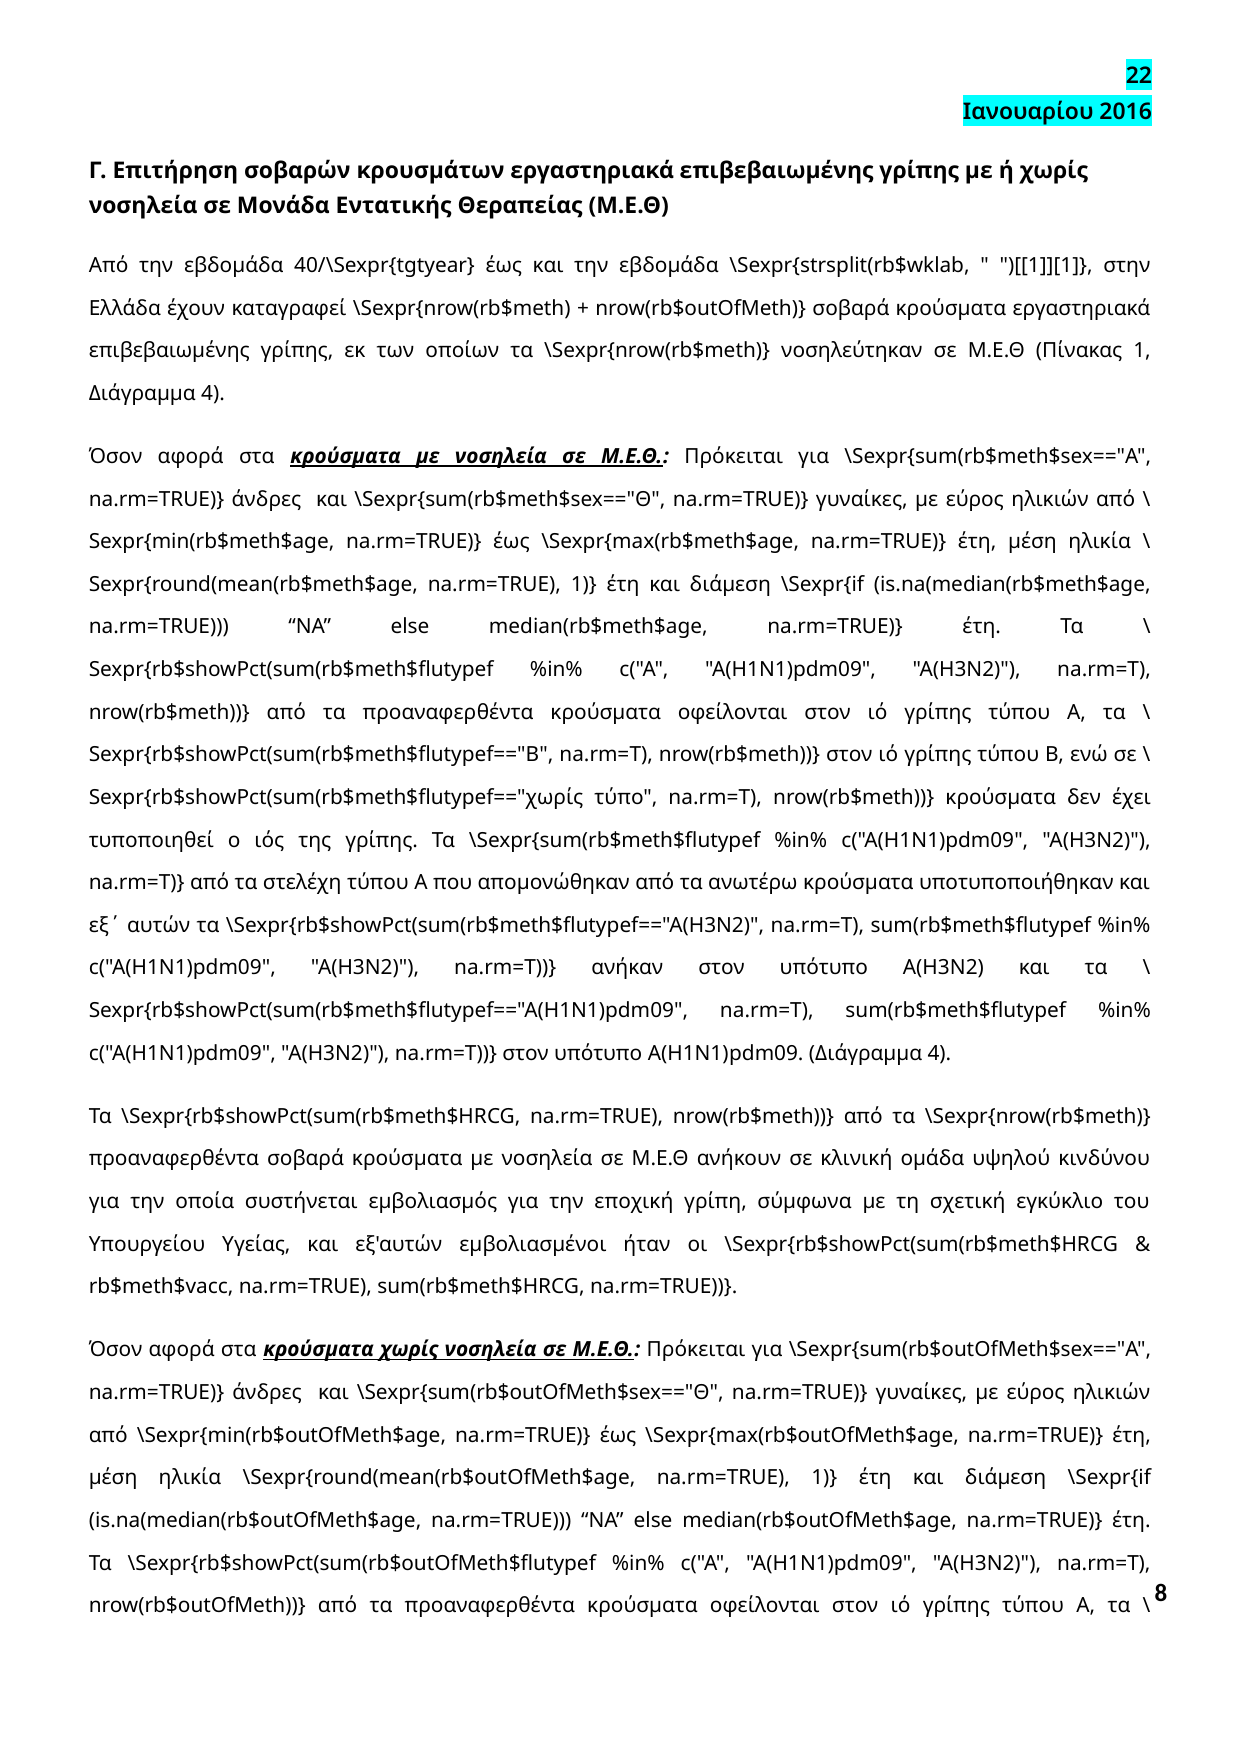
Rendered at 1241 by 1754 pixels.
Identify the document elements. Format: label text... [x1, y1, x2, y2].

text Τα \Sexpr{rb$showPct(sum(rb$meth$HRCG, na.rm=TRUE), nrow(rb$meth))} από τα \Sexpr{nrow(rb$meth)} προαναφερθέντα σοβαρά κρούσματα με νοσηλεία σε Μ.Ε.Θ ανήκουν σε κλινική ομάδα υψηλού κινδύνου για την οποία συστήνεται εμβολιασμός για την εποχική γρίπη, σύμφωνα με τη σχετική εγκύκλιο του Υπουργείου Υγείας, και εξ'αυτών εμβολιασμένοι ήταν οι \Sexpr{rb$showPct(sum(rb$meth$HRCG & rb$meth$vacc, na.rm=TRUE), sum(rb$meth$HRCG, na.rm=TRUE))}. [88, 1101, 1152, 1300]
text Όσον αφορά στα κρούσματα με νοσηλεία σε Μ.Ε.Θ.: Πρόκειται για \Sexpr{sum(rb$meth$sex=="Α", na.rm=TRUE)} άνδρες και \Sexpr{sum(rb$meth$sex=="Θ", na.rm=TRUE)} γυναίκες, με εύρος ηλικιών από \Sexpr{min(rb$meth$age, na.rm=TRUE)} έως \Sexpr{max(rb$meth$age, na.rm=TRUE)} έτη, μέση ηλικία \Sexpr{round(mean(rb$meth$age, na.rm=TRUE), 1)} έτη και διάμεση \Sexpr{if (is.na(median(rb$meth$age, na.rm=TRUE))) “NA” else median(rb$meth$age, na.rm=TRUE)} έτη. Τα \Sexpr{rb$showPct(sum(rb$meth$flutypef %in% c("A", "A(H1N1)pdm09", "A(H3N2)"), na.rm=T), nrow(rb$meth))} από τα προαναφερθέντα κρούσματα οφείλονται στον ιό γρίπης τύπου Α, τα \Sexpr{rb$showPct(sum(rb$meth$flutypef=="B", na.rm=T), nrow(rb$meth))} στον ιό γρίπης τύπου Β, ενώ σε \Sexpr{rb$showPct(sum(rb$meth$flutypef=="χωρίς τύπο", na.rm=T), nrow(rb$meth))} κρούσματα δεν έχει τυποποιηθεί ο ιός της γρίπης. Τα \Sexpr{sum(rb$meth$flutypef %in% c("A(H1N1)pdm09", "A(H3N2)"), na.rm=T)} από τα στελέχη τύπου Α που απομονώθηκαν από τα ανωτέρω κρούσματα υποτυποποιήθηκαν και εξ΄ αυτών τα \Sexpr{rb$showPct(sum(rb$meth$flutypef=="A(H3N2)", na.rm=T), sum(rb$meth$flutypef %in% c("A(H1N1)pdm09", "A(H3N2)"), na.rm=T))} ανήκαν στον υπότυπο Α(Η3Ν2) και τα \Sexpr{rb$showPct(sum(rb$meth$flutypef=="A(H1N1)pdm09", na.rm=T), sum(rb$meth$flutypef %in% c("A(H1N1)pdm09", "A(H3N2)"), na.rm=T))} στον υπότυπο Α(Η1Ν1)pdm09. (Διάγραμμα 4). [88, 441, 1152, 1066]
subtitle Γ. Επιτήρηση σοβαρών κρουσμάτων εργαστηριακά επιβεβαιωμένης γρίπης με ή χωρίς νοσηλεία σε Μονάδα Εντατικής Θεραπείας (Μ.Ε.Θ) [88, 153, 1152, 221]
text Όσον αφορά στα κρούσματα χωρίς νοσηλεία σε Μ.Ε.Θ.: Πρόκειται για \Sexpr{sum(rb$outOfMeth$sex=="Α", na.rm=TRUE)} άνδρες και \Sexpr{sum(rb$outOfMeth$sex=="Θ", na.rm=TRUE)} γυναίκες, με εύρος ηλικιών από \Sexpr{min(rb$outOfMeth$age, na.rm=TRUE)} έως \Sexpr{max(rb$outOfMeth$age, na.rm=TRUE)} έτη, μέση ηλικία \Sexpr{round(mean(rb$outOfMeth$age, na.rm=TRUE), 1)} έτη και διάμεση \Sexpr{if (is.na(median(rb$outOfMeth$age, na.rm=TRUE))) “NA” else median(rb$outOfMeth$age, na.rm=TRUE)} έτη. Τα \Sexpr{rb$showPct(sum(rb$outOfMeth$flutypef %in% c("A", "A(H1N1)pdm09", "A(H3N2)"), na.rm=T), nrow(rb$outOfMeth))} από τα προαναφερθέντα κρούσματα οφείλονται στον ιό γρίπης τύπου Α, τα \ [88, 1334, 1152, 1619]
text Από την εβδομάδα 40/\Sexpr{tgtyear} έως και την εβδομάδα \Sexpr{strsplit(rb$wklab, " ")[[1]][1]}, στην Ελλάδα έχουν καταγραφεί \Sexpr{nrow(rb$meth) + nrow(rb$outOfMeth)} σοβαρά κρούσματα εργαστηριακά επιβεβαιωμένης γρίπης, εκ των οποίων τα \Sexpr{nrow(rb$meth)} νοσηλεύτηκαν σε Μ.Ε.Θ (Πίνακας 1, Διάγραμμα 4). [88, 250, 1152, 406]
